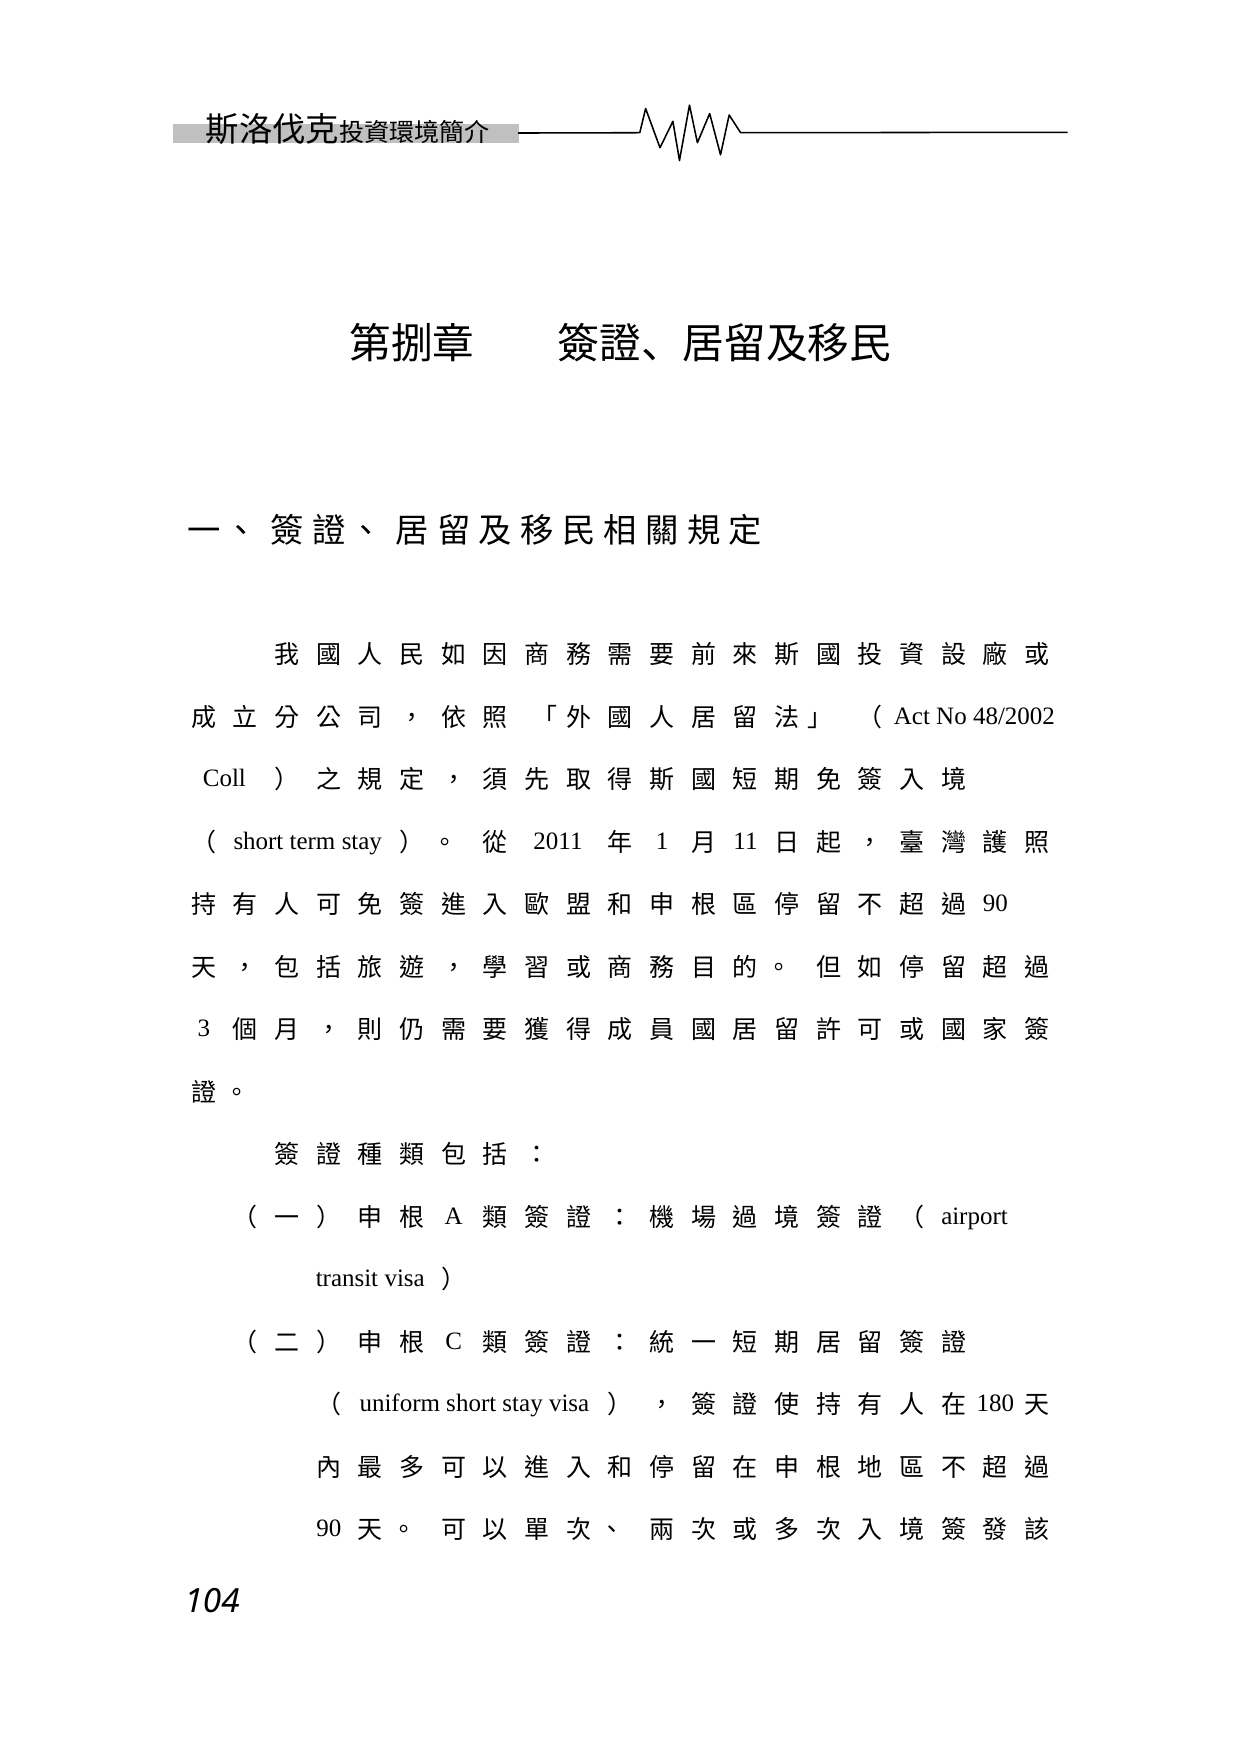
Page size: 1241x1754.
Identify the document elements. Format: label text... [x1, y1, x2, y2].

text （二）申根C類簽證：統一短期居留簽證（uniform short stay visa），簽證使持有人在180天內最多可以進入和停留在申根地區不超過90天。可以單次、兩次或多次入境簽發該 [207, 1299, 1058, 1549]
text 第捌章 簽證、居留及移民 [183, 299, 1058, 361]
text （一）申根A類簽證：機場過境簽證（airport transit visa） [207, 1174, 1058, 1299]
text 簽證種類包括： [183, 1111, 1058, 1174]
text 一、簽證、居留及移民相關規定 [183, 486, 1058, 549]
text 我國人民如因商務需要前來斯國投資設廠或成立分公司，依照「外國人居留法」（Act No 48/2002 Coll）之規定，須先取得斯國短期免簽入境（short term stay）。從2011年1月11日起，臺灣護照持有人可免簽進入歐盟和申根區停留不超過90天，包括旅遊，學習或商務目的。但如停留超過3個月，則仍需要獲得成員國居留許可或國家簽證。 [183, 611, 1058, 1111]
